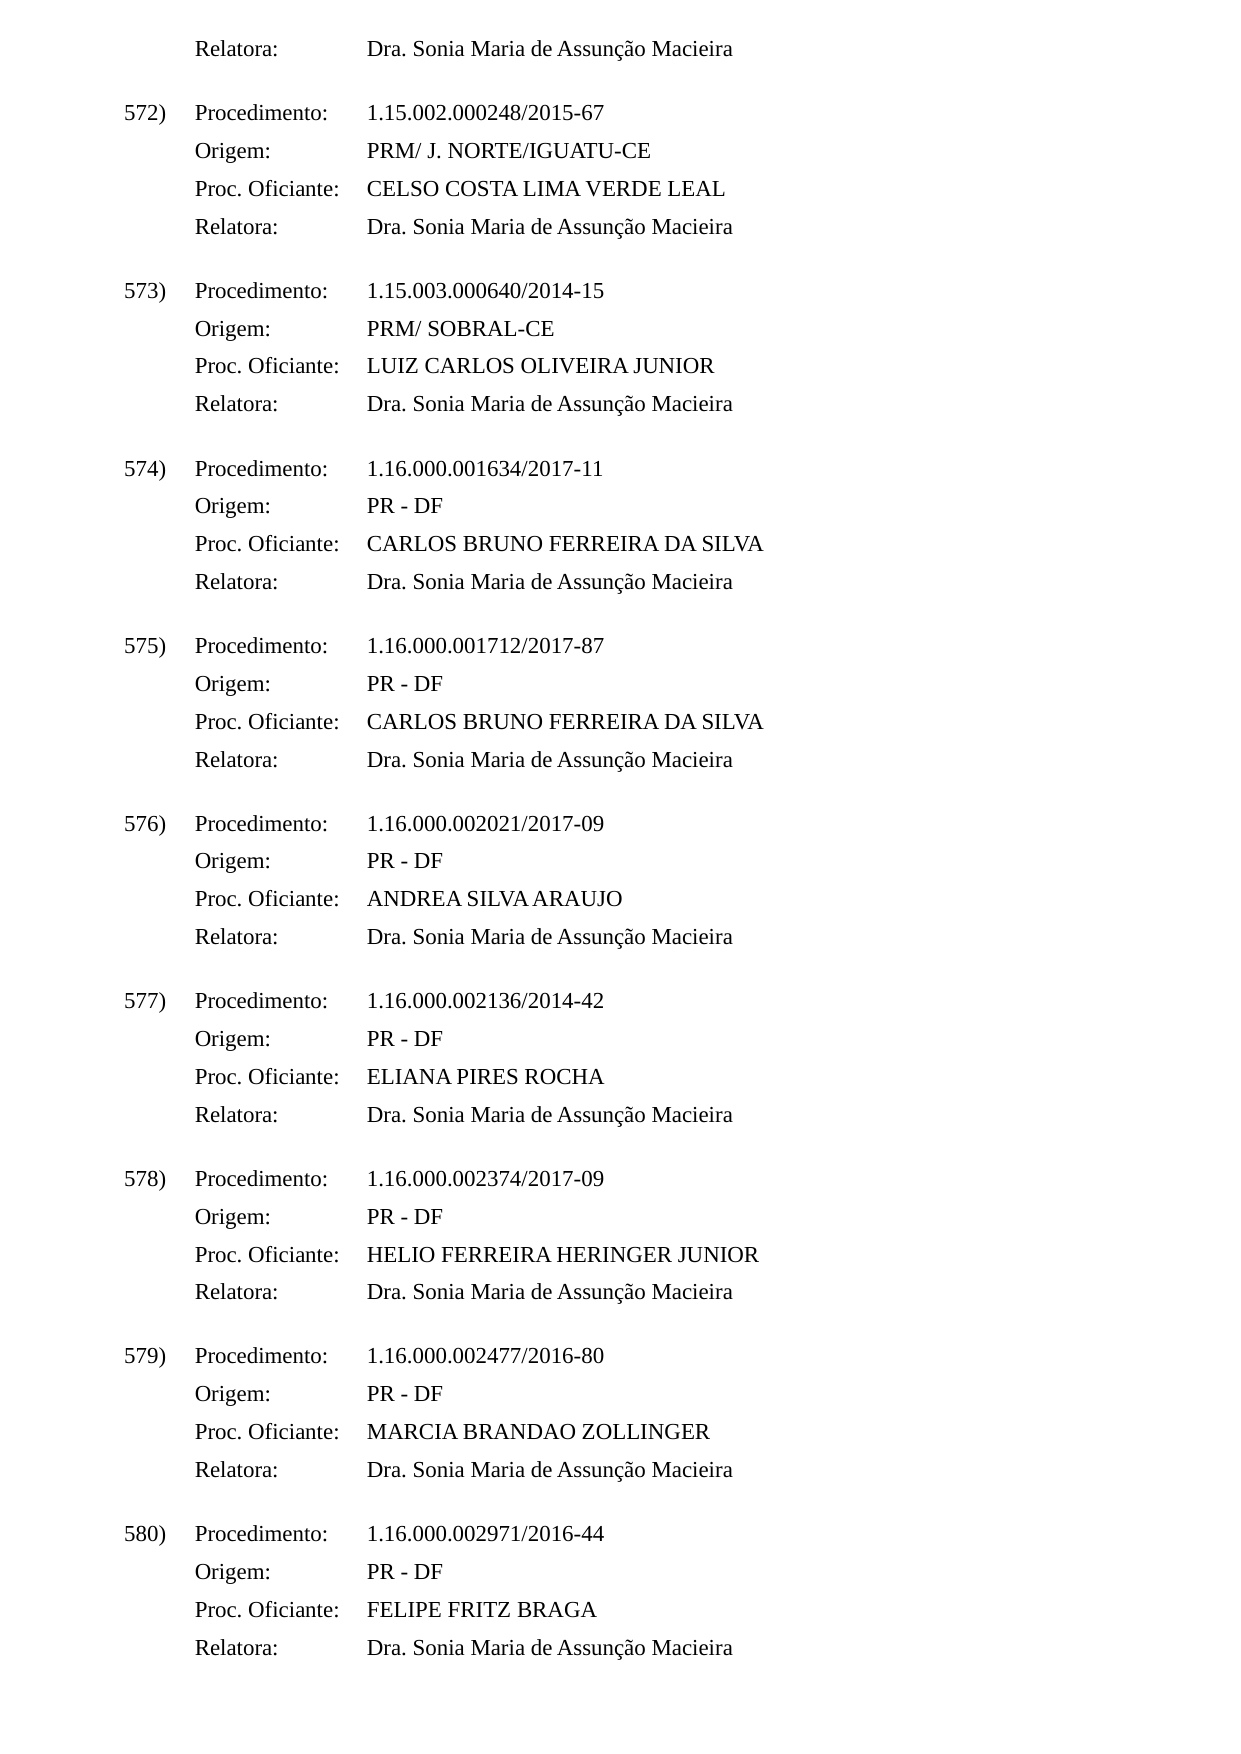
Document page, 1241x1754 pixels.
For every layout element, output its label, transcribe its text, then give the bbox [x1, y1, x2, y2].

table_header Procedimento: [189, 1337, 361, 1375]
table_cell Relatora: [189, 30, 361, 67]
table_cell Origem: [189, 309, 361, 347]
table_header 1.16.000.002136/2014-42 [361, 982, 1122, 1019]
table_cell PR - DF [361, 664, 1122, 702]
table_header 580) [118, 1515, 189, 1552]
table_cell Relatora: [189, 562, 361, 600]
table_cell [118, 347, 189, 385]
table_cell Proc. Oficiante: [189, 1235, 361, 1273]
table_cell [118, 131, 189, 169]
table_header Procedimento: [189, 1515, 361, 1552]
table_cell Relatora: [189, 740, 361, 778]
table_header 1.16.000.002971/2016-44 [361, 1515, 1122, 1552]
table_cell [118, 918, 189, 955]
table_cell Dra. Sonia Maria de Assunção Macieira [361, 207, 1122, 245]
table_cell [118, 664, 189, 702]
table_cell Relatora: [189, 207, 361, 245]
table_cell Relatora: [189, 1095, 361, 1133]
table_cell Proc. Oficiante: [189, 1057, 361, 1095]
table_cell Origem: [189, 842, 361, 880]
table_cell Dra. Sonia Maria de Assunção Macieira [361, 1450, 1122, 1488]
table_cell Origem: [189, 131, 361, 169]
table_cell [118, 562, 189, 600]
table_cell [118, 385, 189, 422]
table_cell Proc. Oficiante: [189, 702, 361, 740]
table_header Procedimento: [189, 271, 361, 309]
table_cell [118, 842, 189, 880]
table_cell Relatora: [189, 385, 361, 422]
table_cell Proc. Oficiante: [189, 169, 361, 207]
table_header 578) [118, 1159, 189, 1197]
table_header 1.16.000.002021/2017-09 [361, 804, 1122, 842]
table_cell [118, 309, 189, 347]
table_cell Proc. Oficiante: [189, 525, 361, 562]
table_cell PR - DF [361, 1552, 1122, 1590]
table_cell PRM/ J. NORTE/IGUATU-CE [361, 131, 1122, 169]
table_cell [118, 487, 189, 524]
table_cell [118, 1375, 189, 1412]
table_cell CARLOS BRUNO FERREIRA DA SILVA [361, 702, 1122, 740]
table_header 1.16.000.002374/2017-09 [361, 1159, 1122, 1197]
table_cell LUIZ CARLOS OLIVEIRA JUNIOR [361, 347, 1122, 385]
table_header Procedimento: [189, 626, 361, 664]
table_header 1.16.000.002477/2016-80 [361, 1337, 1122, 1375]
table_cell [118, 1628, 189, 1666]
table_header Procedimento: [189, 94, 361, 131]
table_cell Relatora: [189, 1628, 361, 1666]
table_cell PR - DF [361, 1375, 1122, 1412]
table_cell [118, 1273, 189, 1311]
table_cell Dra. Sonia Maria de Assunção Macieira [361, 562, 1122, 600]
table_cell [118, 740, 189, 778]
table_cell Origem: [189, 664, 361, 702]
table_header Procedimento: [189, 804, 361, 842]
table_cell Proc. Oficiante: [189, 347, 361, 385]
table_header 572) [118, 94, 189, 131]
table_header 1.16.000.001712/2017-87 [361, 626, 1122, 664]
table_header 1.16.000.001634/2017-11 [361, 449, 1122, 487]
table_cell Dra. Sonia Maria de Assunção Macieira [361, 1095, 1122, 1133]
table_cell PR - DF [361, 1197, 1122, 1235]
table_cell [118, 1057, 189, 1095]
table_cell Origem: [189, 1552, 361, 1590]
table_cell Origem: [189, 1375, 361, 1412]
table_header 576) [118, 804, 189, 842]
table_cell [118, 1590, 189, 1628]
table_header 577) [118, 982, 189, 1019]
table_cell [118, 207, 189, 245]
table_header 575) [118, 626, 189, 664]
table_cell Dra. Sonia Maria de Assunção Macieira [361, 1628, 1122, 1666]
table_header Procedimento: [189, 1159, 361, 1197]
table_cell Dra. Sonia Maria de Assunção Macieira [361, 740, 1122, 778]
table_cell PR - DF [361, 842, 1122, 880]
table_cell Relatora: [189, 918, 361, 955]
table_header Procedimento: [189, 449, 361, 487]
table_cell PR - DF [361, 1020, 1122, 1057]
table_cell ELIANA PIRES ROCHA [361, 1057, 1122, 1095]
table_cell Origem: [189, 1020, 361, 1057]
table_cell Relatora: [189, 1273, 361, 1311]
table_cell Origem: [189, 487, 361, 524]
table_cell [118, 880, 189, 917]
table_cell [118, 30, 189, 67]
table_cell Origem: [189, 1197, 361, 1235]
table_cell MARCIA BRANDAO ZOLLINGER [361, 1413, 1122, 1450]
table_cell Dra. Sonia Maria de Assunção Macieira [361, 30, 1122, 67]
table_cell Dra. Sonia Maria de Assunção Macieira [361, 1273, 1122, 1311]
table_cell PRM/ SOBRAL-CE [361, 309, 1122, 347]
table_header Procedimento: [189, 982, 361, 1019]
table_cell [118, 1235, 189, 1273]
table_cell ANDREA SILVA ARAUJO [361, 880, 1122, 917]
table_cell Proc. Oficiante: [189, 1413, 361, 1450]
table_cell HELIO FERREIRA HERINGER JUNIOR [361, 1235, 1122, 1273]
table_cell CELSO COSTA LIMA VERDE LEAL [361, 169, 1122, 207]
table_cell Proc. Oficiante: [189, 1590, 361, 1628]
table_header 573) [118, 271, 189, 309]
table_cell Proc. Oficiante: [189, 880, 361, 917]
table_cell [118, 702, 189, 740]
table_cell Dra. Sonia Maria de Assunção Macieira [361, 918, 1122, 955]
table_cell [118, 169, 189, 207]
table_cell [118, 1552, 189, 1590]
table_cell [118, 1450, 189, 1488]
table_header 574) [118, 449, 189, 487]
table_header 1.15.002.000248/2015-67 [361, 94, 1122, 131]
table_cell [118, 1413, 189, 1450]
table_cell FELIPE FRITZ BRAGA [361, 1590, 1122, 1628]
table_header 1.15.003.000640/2014-15 [361, 271, 1122, 309]
table_cell Relatora: [189, 1450, 361, 1488]
table_cell CARLOS BRUNO FERREIRA DA SILVA [361, 525, 1122, 562]
table_cell [118, 525, 189, 562]
table_header 579) [118, 1337, 189, 1375]
table_cell [118, 1197, 189, 1235]
table_cell Dra. Sonia Maria de Assunção Macieira [361, 385, 1122, 422]
table_cell [118, 1020, 189, 1057]
table_cell PR - DF [361, 487, 1122, 524]
table_cell [118, 1095, 189, 1133]
